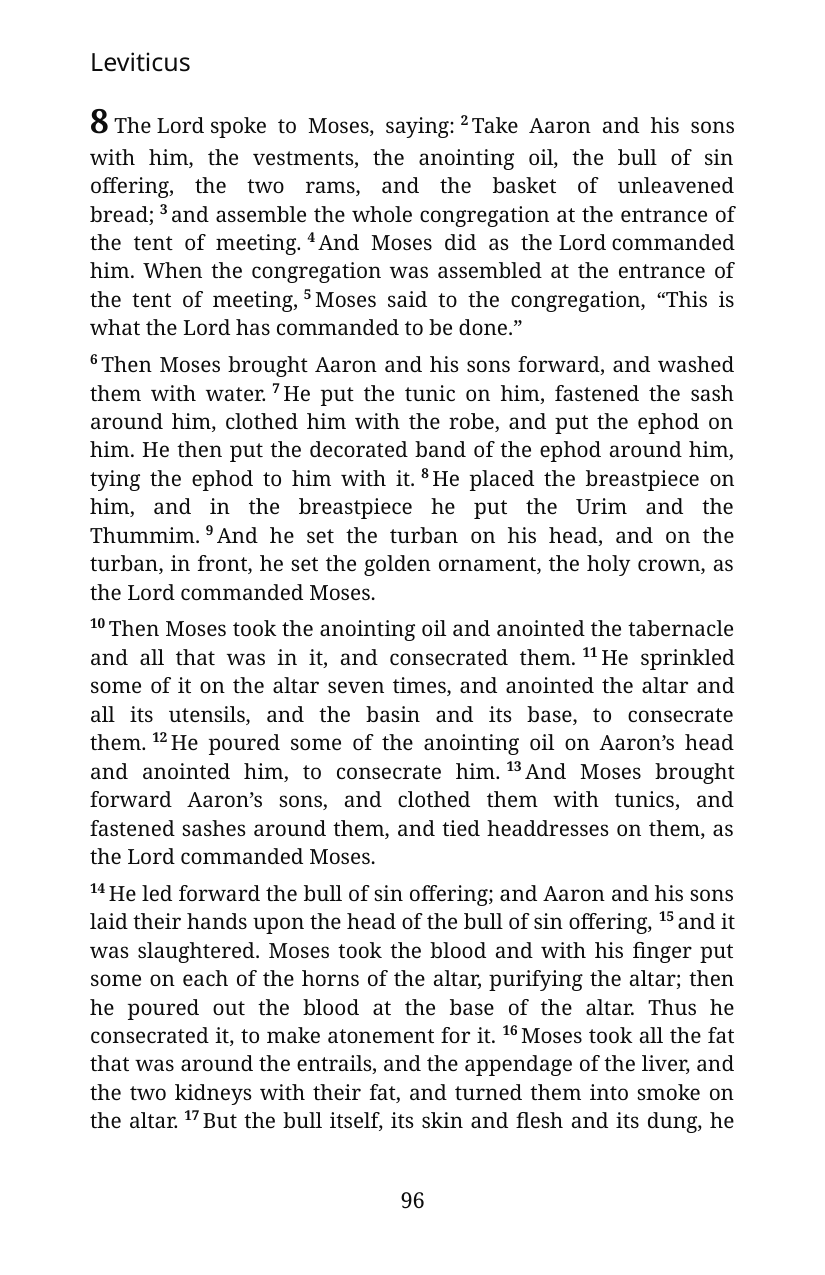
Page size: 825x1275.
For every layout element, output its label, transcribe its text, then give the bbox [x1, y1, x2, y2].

text 8 The Lord spoke to Moses, saying: 2 Take Aaron and his sons with him, the vestments, the anointing oil, the bull of sin offering, the two rams, and the basket of unleavened bread; 3 and assemble the whole congregation at the entrance of the tent of meeting. 4 And Moses did as the Lord commanded him. When the congregation was assembled at the entrance of the tent of meeting, 5 Moses said to the congregation, “This is what the Lord has commanded to be done.” [90, 97, 735, 342]
text 14 He led forward the bull of sin offering; and Aaron and his sons laid their hands upon the head of the bull of sin offering, 15 and it was slaughtered. Moses took the blood and with his finger put some on each of the horns of the altar, purifying the altar; then he poured out the blood at the base of the altar. Thus he consecrated it, to make atonement for it. 16 Moses took all the fat that was around the entrails, and the appendage of the liver, and the two kidneys with their fat, and turned them into smoke on the altar. 17 But the bull itself, its skin and flesh and its dung, he [90, 879, 735, 1135]
text 10 Then Moses took the anointing oil and anointed the tabernacle and all that was in it, and consecrated them. 11 He sprinkled some of it on the altar seven times, and anointed the altar and all its utensils, and the basin and its base, to consecrate them. 12 He poured some of the anointing oil on Aaron’s head and anointed him, to consecrate him. 13 And Moses brought forward Aaron’s sons, and clothed them with tunics, and fastened sashes around them, and tied headdresses on them, as the Lord commanded Moses. [90, 614, 735, 871]
text 6 Then Moses brought Aaron and his sons forward, and washed them with water. 7 He put the tunic on him, fastened the sash around him, clothed him with the robe, and put the ephod on him. He then put the decorated band of the ephod around him, tying the ephod to him with it. 8 He placed the breastpiece on him, and in the breastpiece he put the Urim and the Thummim. 9 And he set the turban on his head, and on the turban, in front, he set the golden ornament, the holy crown, as the Lord commanded Moses. [90, 350, 735, 606]
